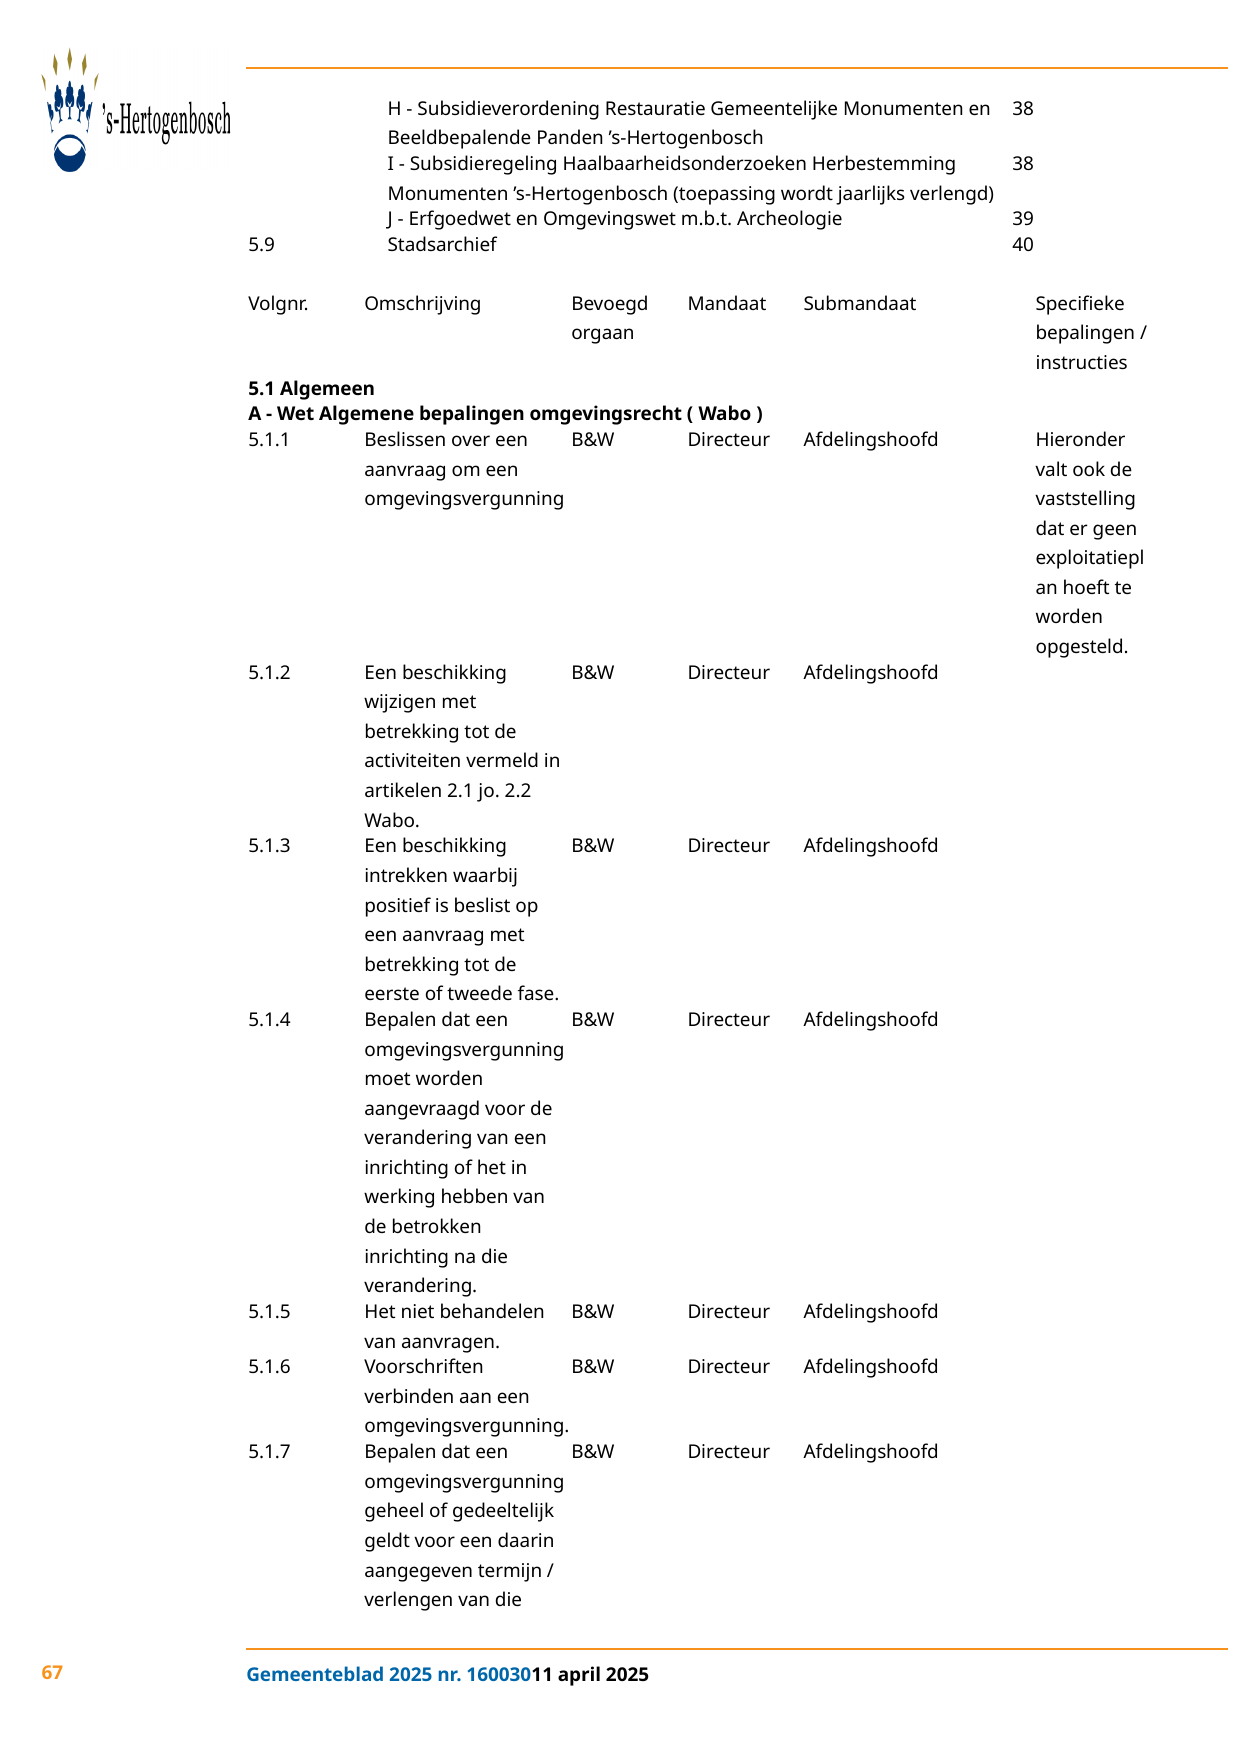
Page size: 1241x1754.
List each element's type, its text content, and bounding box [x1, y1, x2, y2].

table_cell Voorschriften verbinden aan een omgevingsvergunning. [364, 1354, 571, 1438]
table_cell [248, 95, 387, 150]
table_cell [248, 150, 387, 205]
table_cell [1035, 659, 1152, 833]
table_header Mandaat [687, 290, 803, 375]
table_cell Directeur [687, 1439, 803, 1612]
table_cell B&W [571, 1006, 687, 1298]
table_cell Directeur [687, 833, 803, 1006]
table_cell Hieronder valt ook de vaststelling dat er geen exploitatieplan hoeft te worden opgesteld. [1035, 426, 1152, 659]
table_cell I - Subsidieregeling Haalbaarheidsonderzoeken Herbestemming Monumenten ’s-Hertogenbosch (toepassing wordt jaarlijks verlengd) [388, 150, 1012, 205]
table_cell 5.1.4 [248, 1006, 364, 1298]
table_cell B&W [571, 1298, 687, 1353]
table_cell 5.1.6 [248, 1354, 364, 1438]
table_cell Afdelingshoofd [803, 1439, 1035, 1612]
table_cell [1035, 1354, 1152, 1438]
table_cell [248, 205, 387, 231]
table_header Volgnr. [248, 290, 364, 375]
table_cell Beslissen over een aanvraag om een omgevingsvergunning [364, 426, 571, 659]
table_cell Stadsarchief [388, 231, 1012, 257]
table_cell Bepalen dat een omgevingsvergunning geheel of gedeeltelijk geldt voor een daarin aangegeven termijn / verlengen van die [364, 1439, 571, 1612]
table_cell B&W [571, 1354, 687, 1438]
table_cell Directeur [687, 1354, 803, 1438]
table_cell 5.1 Algemeen [248, 375, 1152, 400]
table_cell Directeur [687, 659, 803, 833]
table_cell 5.1.2 [248, 659, 364, 833]
table_cell Het niet behandelen van aanvragen. [364, 1298, 571, 1353]
table_cell 38 [1012, 150, 1152, 205]
table_cell J - Erfgoedwet en Omgevingswet m.b.t. Archeologie [388, 205, 1012, 231]
table_cell Directeur [687, 1006, 803, 1298]
table_header Bevoegd orgaan [571, 290, 687, 375]
table_cell 39 [1012, 205, 1152, 231]
table_cell Directeur [687, 1298, 803, 1353]
table_cell [1035, 1298, 1152, 1353]
table_cell Bepalen dat een omgevingsvergunning moet worden aangevraagd voor de verandering van een inrichting of het in werking hebben van de betrokken inrichting na die verandering. [364, 1006, 571, 1298]
picture [41, 47, 231, 172]
table_cell A - Wet Algemene bepalingen omgevingsrecht ( Wabo ) [248, 400, 1152, 426]
table_cell Afdelingshoofd [803, 1298, 1035, 1353]
table_cell Afdelingshoofd [803, 1006, 1035, 1298]
table_cell H - Subsidieverordening Restauratie Gemeentelijke Monumenten en Beeldbepalende Panden ’s-Hertogenbosch [388, 95, 1012, 150]
table_cell 5.1.7 [248, 1439, 364, 1612]
table_cell 38 [1012, 95, 1152, 150]
table_cell Afdelingshoofd [803, 426, 1035, 659]
table_cell Een beschikking intrekken waarbij positief is beslist op een aanvraag met betrekking tot de eerste of tweede fase. [364, 833, 571, 1006]
table_cell Directeur [687, 426, 803, 659]
table_cell B&W [571, 1439, 687, 1612]
table_cell [1035, 1006, 1152, 1298]
table_cell [1035, 1439, 1152, 1612]
table_header Omschrijving [364, 290, 571, 375]
table_cell Afdelingshoofd [803, 833, 1035, 1006]
table_cell B&W [571, 659, 687, 833]
table_cell 5.1.5 [248, 1298, 364, 1353]
table_cell B&W [571, 833, 687, 1006]
table_cell 40 [1012, 231, 1152, 257]
table_cell 5.1.1 [248, 426, 364, 659]
table_header Submandaat [803, 290, 1035, 375]
table_cell Afdelingshoofd [803, 1354, 1035, 1438]
table_cell B&W [571, 426, 687, 659]
table_cell 5.1.3 [248, 833, 364, 1006]
table_cell Afdelingshoofd [803, 659, 1035, 833]
table_header Specifieke bepalingen / instructies [1035, 290, 1152, 375]
table_cell [1035, 833, 1152, 1006]
table_cell Een beschikking wijzigen met betrekking tot de activiteiten vermeld in artikelen 2.1 jo. 2.2 Wabo. [364, 659, 571, 833]
table_cell 5.9 [248, 231, 387, 257]
